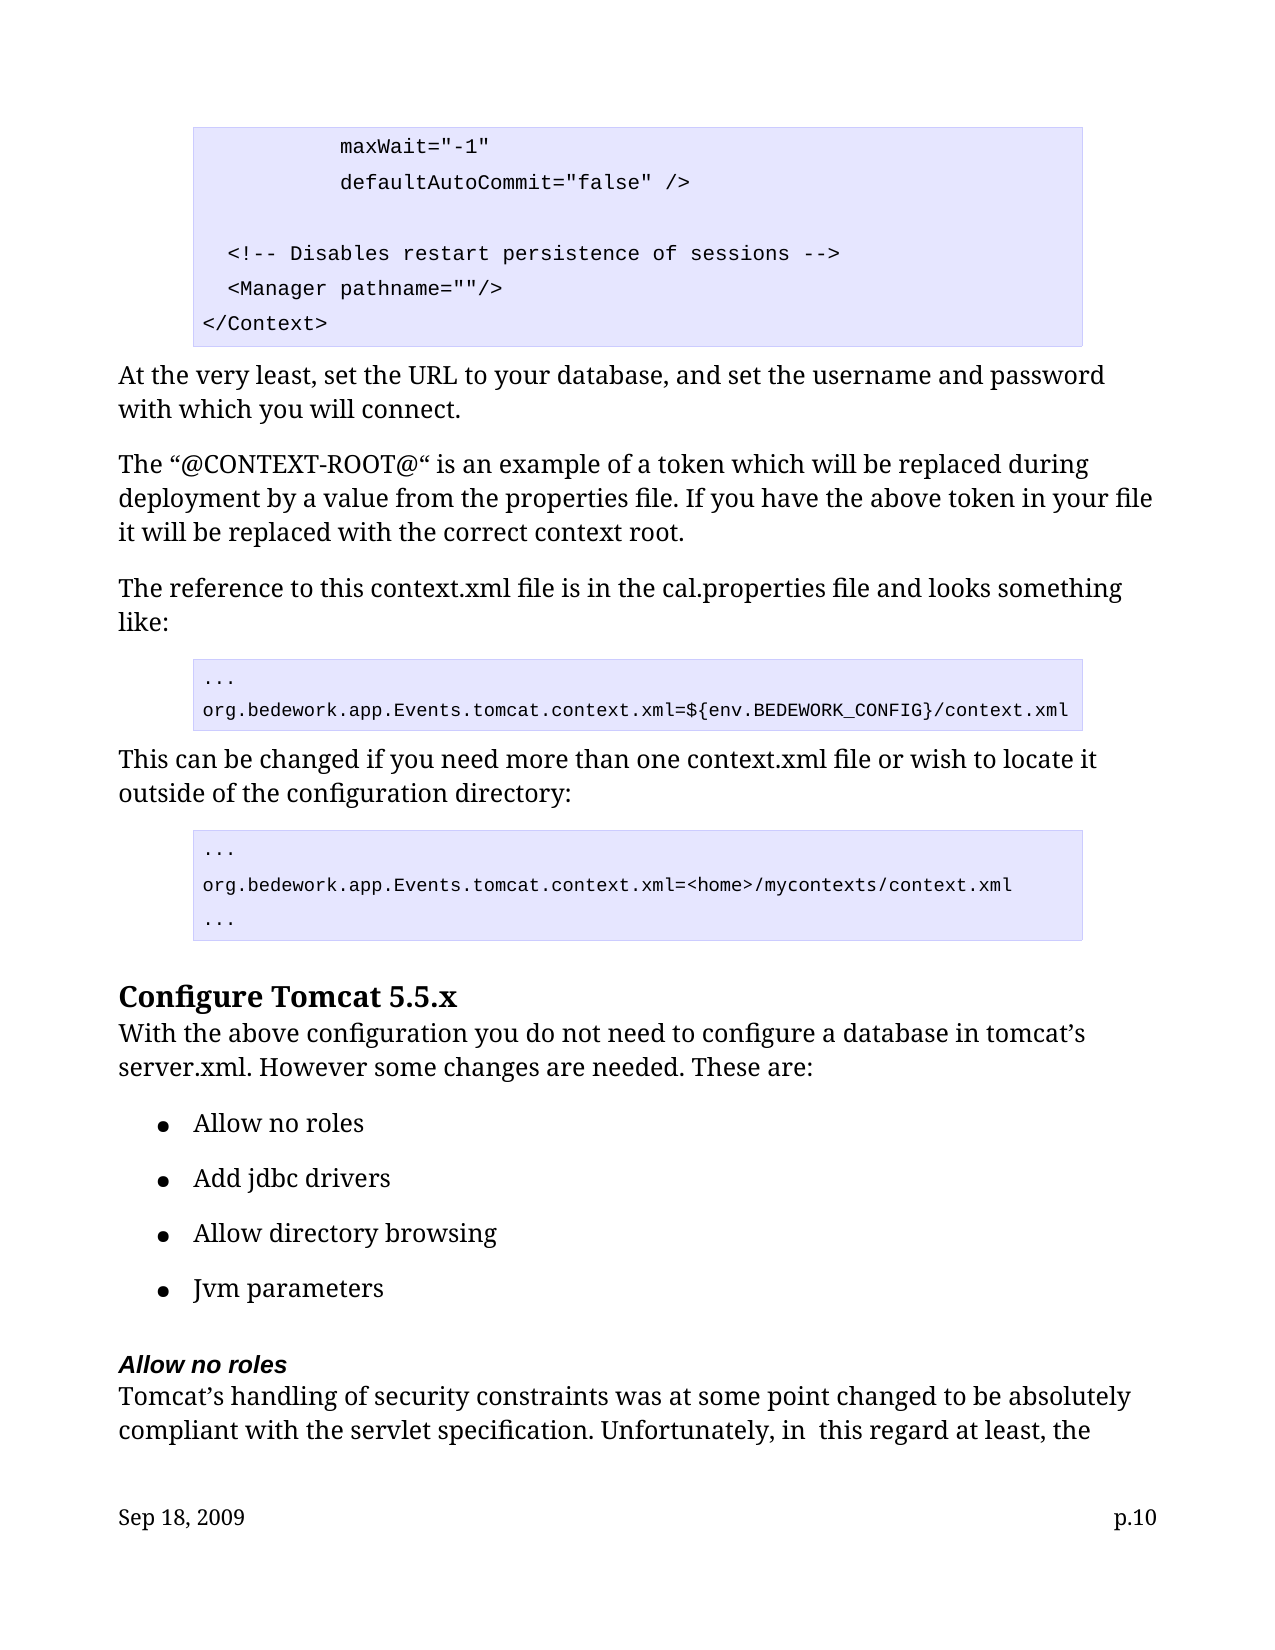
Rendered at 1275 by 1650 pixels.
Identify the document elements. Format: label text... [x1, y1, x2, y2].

subtitle Configure Tomcat 5.5.x [118, 976, 1157, 1016]
list Allow directory browsing [156, 1215, 1157, 1249]
text With the above configuration you do not need to configure a database in tomcat’s server.xml. However some changes are needed. These are: [118, 1016, 1157, 1084]
subtitle Allow no roles [118, 1351, 1157, 1379]
text Tomcat’s handling of security constraints was at some point changed to be absolutely compliant with the servlet specification. Unfortunately, in this regard at least, the [118, 1379, 1157, 1447]
list Allow no roles [156, 1105, 1157, 1139]
text ... [194, 831, 1082, 861]
text <!-- Disables restart persistence of sessions --> [194, 233, 1082, 266]
list Add jdbc drivers [156, 1160, 1157, 1194]
text ... [194, 660, 1082, 690]
text The reference to this context.xml file is in the cal.properties file and looks something like: [118, 570, 1157, 638]
text </Context> [194, 304, 1082, 346]
text org.bedework.app.Events.tomcat.context.xml=<home>/mycontexts/context.xml [194, 862, 1082, 897]
list Jvm parameters [156, 1271, 1157, 1304]
text defaultAutoCommit="false" /> [194, 163, 1082, 195]
text The “@CONTEXT-ROOT@“ is an example of a token which will be replaced during deployment by a value from the properties file. If you have the above token in your file it will be replaced with the correct context root. [118, 447, 1157, 549]
text org.bedework.app.Events.tomcat.context.xml=${env.BEDEWORK_CONFIG}/context.xml [194, 691, 1082, 730]
text ... [194, 901, 1082, 940]
text At the very least, set the URL to your database, and set the username and password with which you will connect. [118, 358, 1157, 426]
text This can be changed if you need more than one context.xml file or wish to locate it outside of the configuration directory: [118, 741, 1157, 809]
text maxWait="-1" [194, 128, 1082, 160]
text <Manager pathname=""/> [194, 269, 1082, 302]
